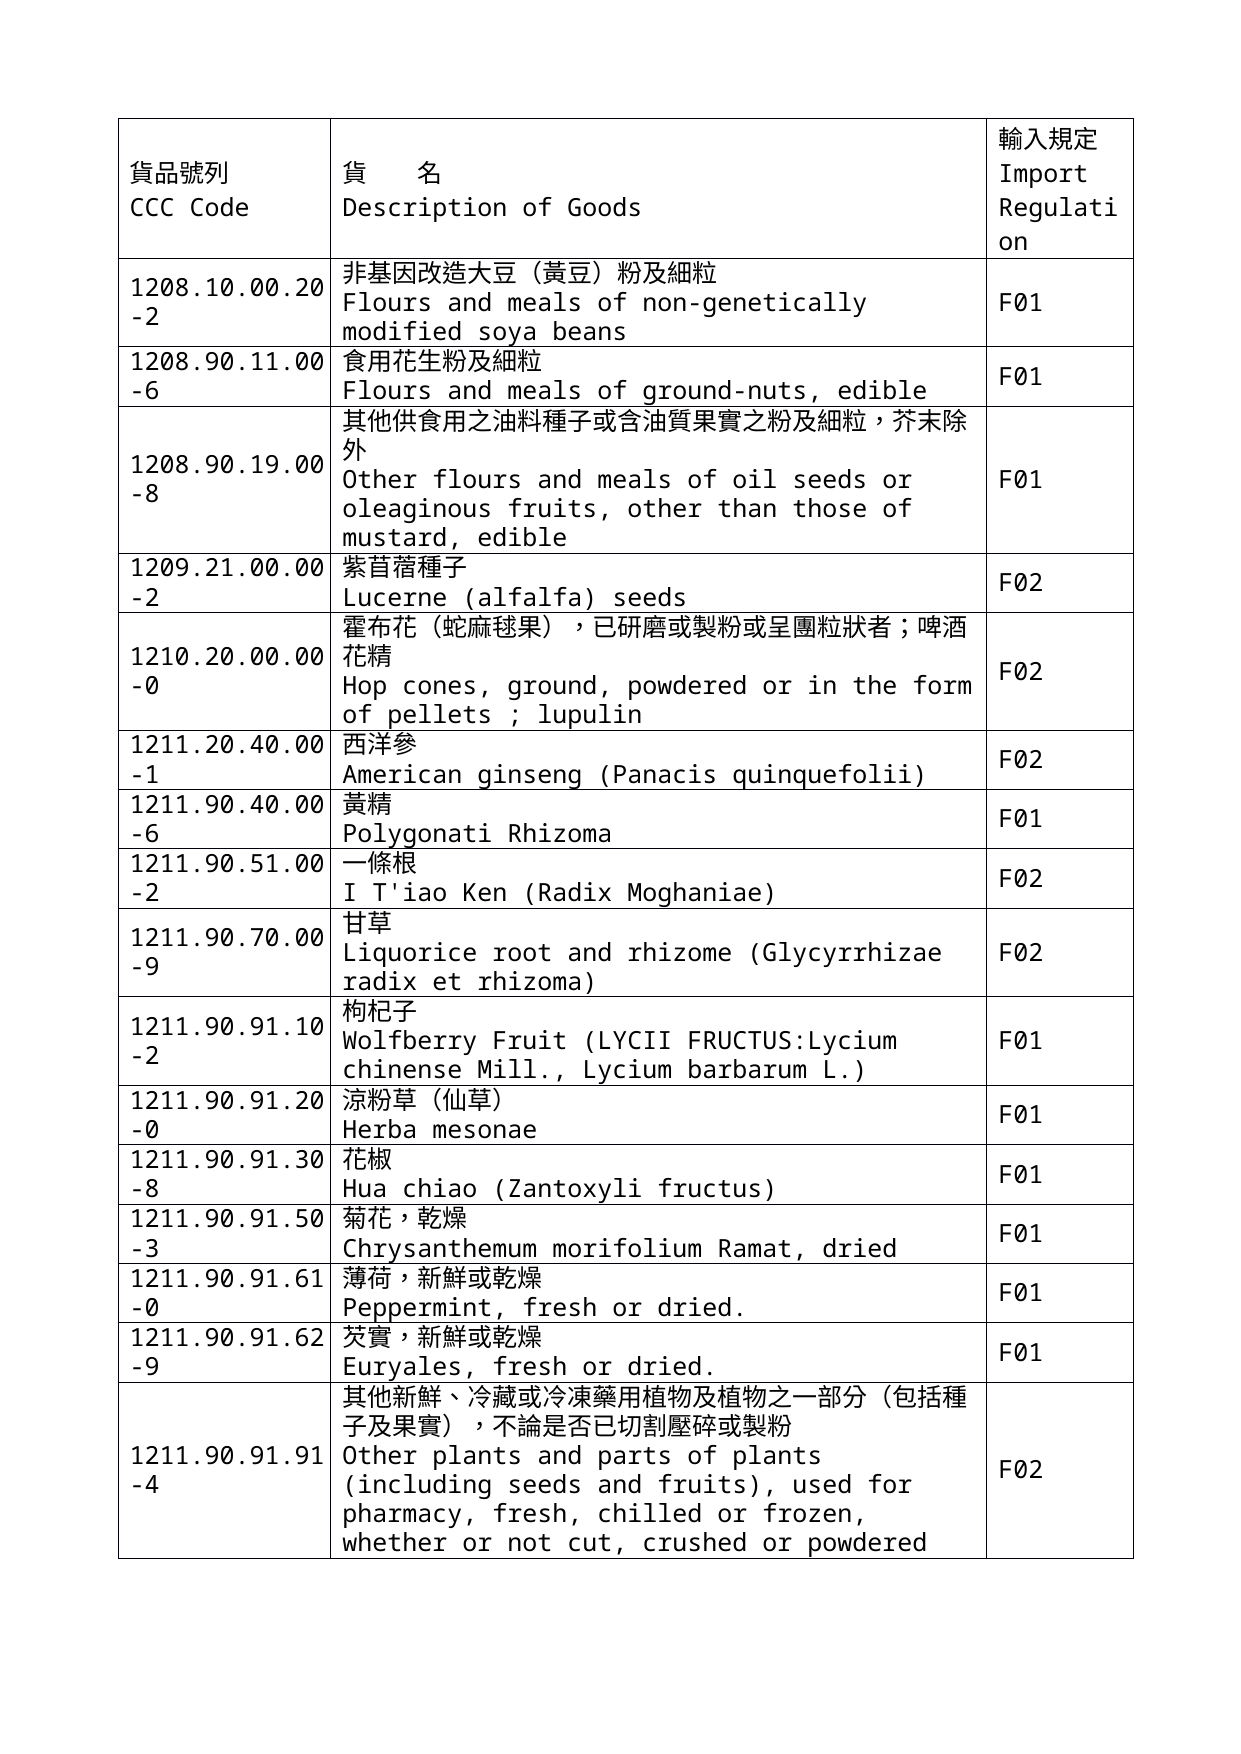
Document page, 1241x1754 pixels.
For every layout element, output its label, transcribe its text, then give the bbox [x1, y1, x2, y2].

table_cell 芡實，新鮮或乾燥 Euryales, fresh or dried. [331, 1323, 986, 1382]
table_cell 紫苜蓿種子 Lucerne (alfalfa) seeds [331, 554, 986, 612]
table_cell F02 [987, 613, 1133, 729]
table_cell 1208.90.19.00-8 [119, 407, 330, 552]
table_cell 1211.90.91.91-4 [119, 1383, 330, 1558]
table_cell F01 [987, 407, 1133, 552]
table_header 輸入規定 Import Regulation [987, 119, 1133, 258]
table_cell F01 [987, 1323, 1133, 1382]
table_header 貨品號列 CCC Code [119, 119, 330, 258]
table_cell 1208.10.00.20-2 [119, 259, 330, 346]
table_cell F02 [987, 849, 1133, 908]
table_cell 1210.20.00.00-0 [119, 613, 330, 729]
table_cell 枸杞子 Wolfberry Fruit (LYCII FRUCTUS:Lycium chinense Mill., Lycium barbarum L.) [331, 997, 986, 1085]
table_cell 涼粉草（仙草） Herba mesonae [331, 1086, 986, 1144]
table_cell 1211.20.40.00-1 [119, 731, 330, 789]
table_cell F02 [987, 554, 1133, 612]
table_cell 1211.90.70.00-9 [119, 909, 330, 996]
table_cell 1211.90.91.62-9 [119, 1323, 330, 1382]
table_cell 1211.90.91.50-3 [119, 1205, 330, 1263]
table_cell 薄荷，新鮮或乾燥 Peppermint, fresh or dried. [331, 1264, 986, 1322]
table_cell 菊花，乾燥 Chrysanthemum morifolium Ramat, dried [331, 1205, 986, 1263]
table_cell 食用花生粉及細粒 Flours and meals of ground-nuts, edible [331, 347, 986, 406]
table_cell 霍布花（蛇麻毬果），已研磨或製粉或呈團粒狀者；啤酒花精 Hop cones, ground, powdered or in the form of pellets ; lupulin [331, 613, 986, 729]
table_cell 西洋參 American ginseng (Panacis quinquefolii) [331, 731, 986, 789]
table_cell F02 [987, 731, 1133, 789]
table_cell 黃精 Polygonati Rhizoma [331, 790, 986, 848]
table_cell F01 [987, 997, 1133, 1085]
table_cell F02 [987, 909, 1133, 996]
table_cell 1211.90.91.30-8 [119, 1145, 330, 1203]
table_cell 非基因改造大豆（黃豆）粉及細粒 Flours and meals of non-genetically modified soya beans [331, 259, 986, 346]
table_cell F01 [987, 1145, 1133, 1203]
table_cell 1209.21.00.00-2 [119, 554, 330, 612]
table_cell F01 [987, 1205, 1133, 1263]
table_cell 1211.90.40.00-6 [119, 790, 330, 848]
table_cell F02 [987, 1383, 1133, 1558]
table_cell F01 [987, 259, 1133, 346]
table_cell 一條根 I T'iao Ken (Radix Moghaniae) [331, 849, 986, 908]
table_cell 1211.90.51.00-2 [119, 849, 330, 908]
table_cell 其他新鮮、冷藏或冷凍藥用植物及植物之一部分（包括種子及果實），不論是否已切割壓碎或製粉 Other plants and parts of plants (including seeds and fruits), used for pharmacy, fresh, chilled or frozen, whether or not cut, crushed or powdered [331, 1383, 986, 1558]
table_cell 1211.90.91.61-0 [119, 1264, 330, 1322]
table_cell 1211.90.91.10-2 [119, 997, 330, 1085]
table_cell F01 [987, 347, 1133, 406]
table_cell 1211.90.91.20-0 [119, 1086, 330, 1144]
table_header 貨 名 Description of Goods [331, 119, 986, 258]
table_cell 其他供食用之油料種子或含油質果實之粉及細粒，芥末除外 Other flours and meals of oil seeds or oleaginous fruits, other than those of mustard, edible [331, 407, 986, 552]
table_cell 甘草 Liquorice root and rhizome (Glycyrrhizae radix et rhizoma) [331, 909, 986, 996]
table_cell F01 [987, 1086, 1133, 1144]
table_cell 花椒 Hua chiao (Zantoxyli fructus) [331, 1145, 986, 1203]
table_cell F01 [987, 790, 1133, 848]
table_cell 1208.90.11.00-6 [119, 347, 330, 406]
table_cell F01 [987, 1264, 1133, 1322]
